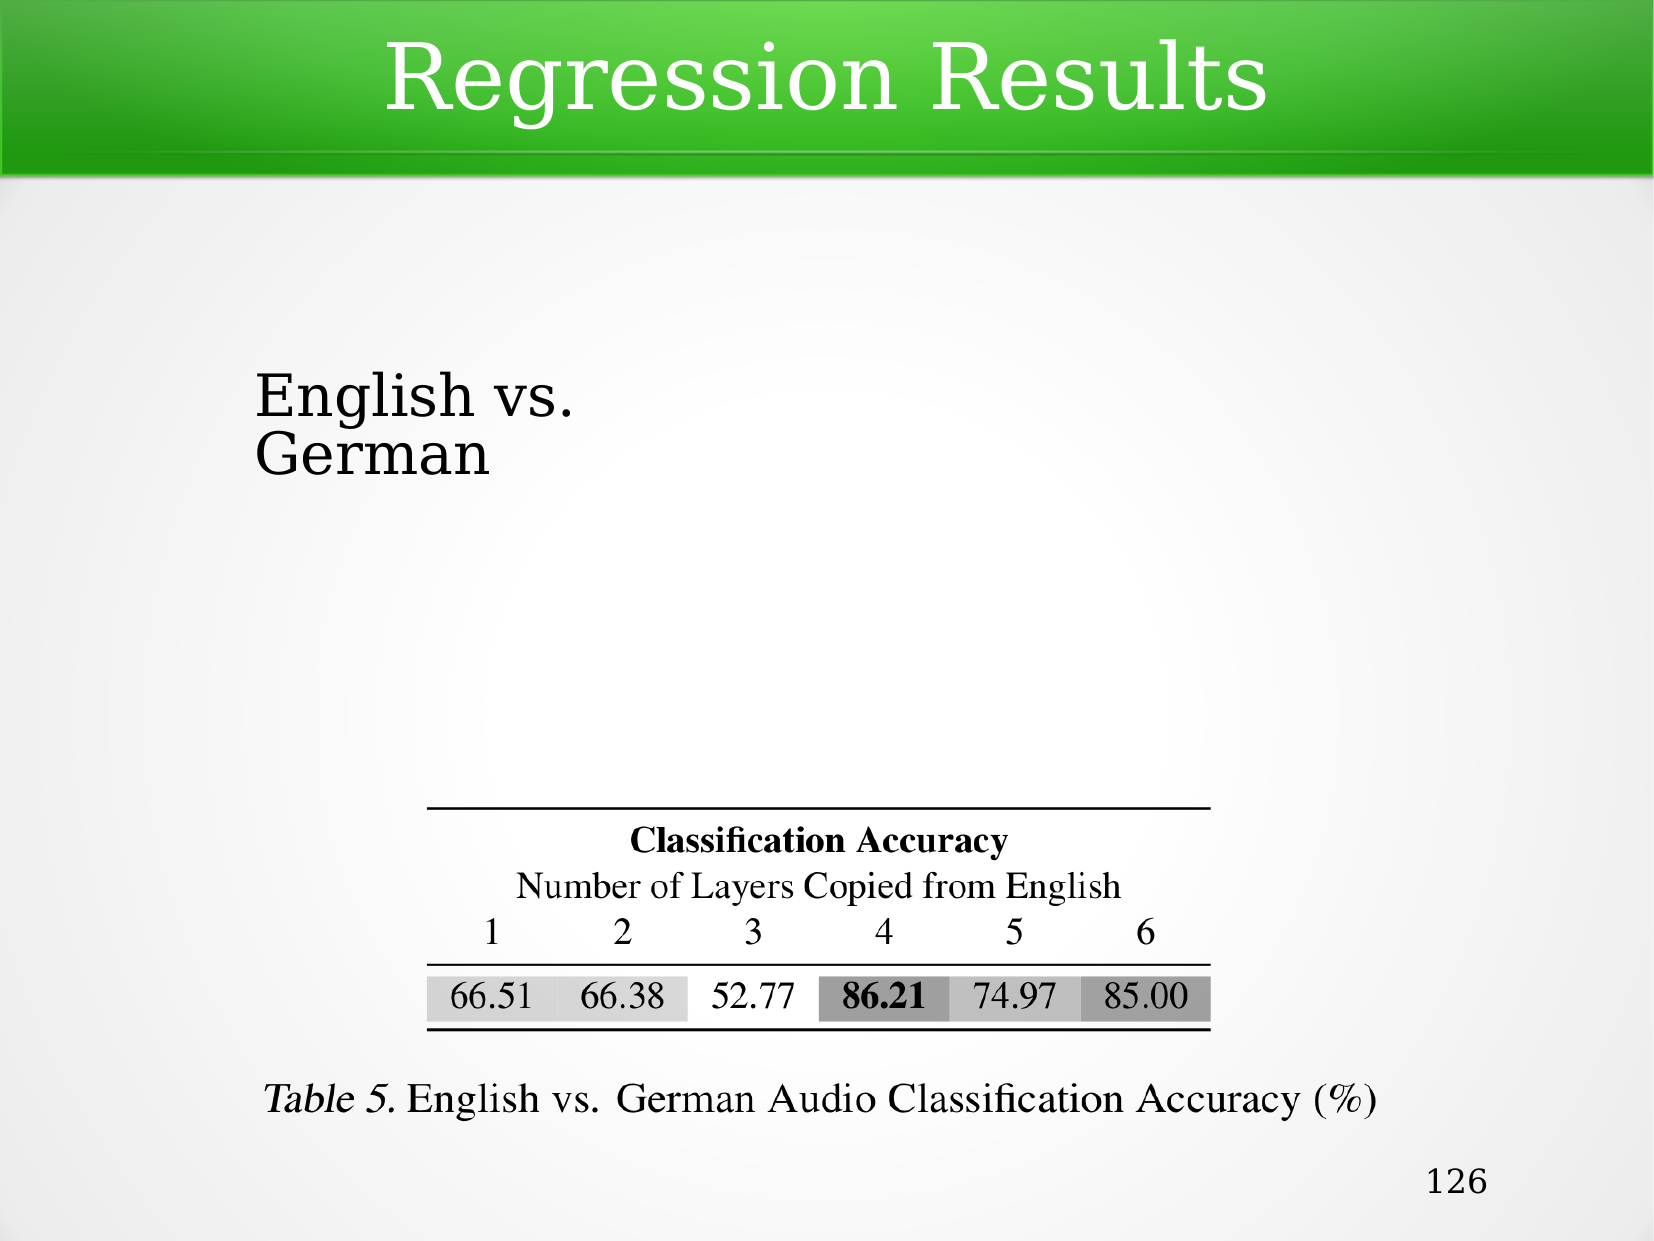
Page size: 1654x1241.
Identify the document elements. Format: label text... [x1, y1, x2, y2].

text_box English vs. German [239, 362, 825, 436]
title Regression Results [82, 11, 1571, 154]
picture [0, 0, 1654, 1241]
